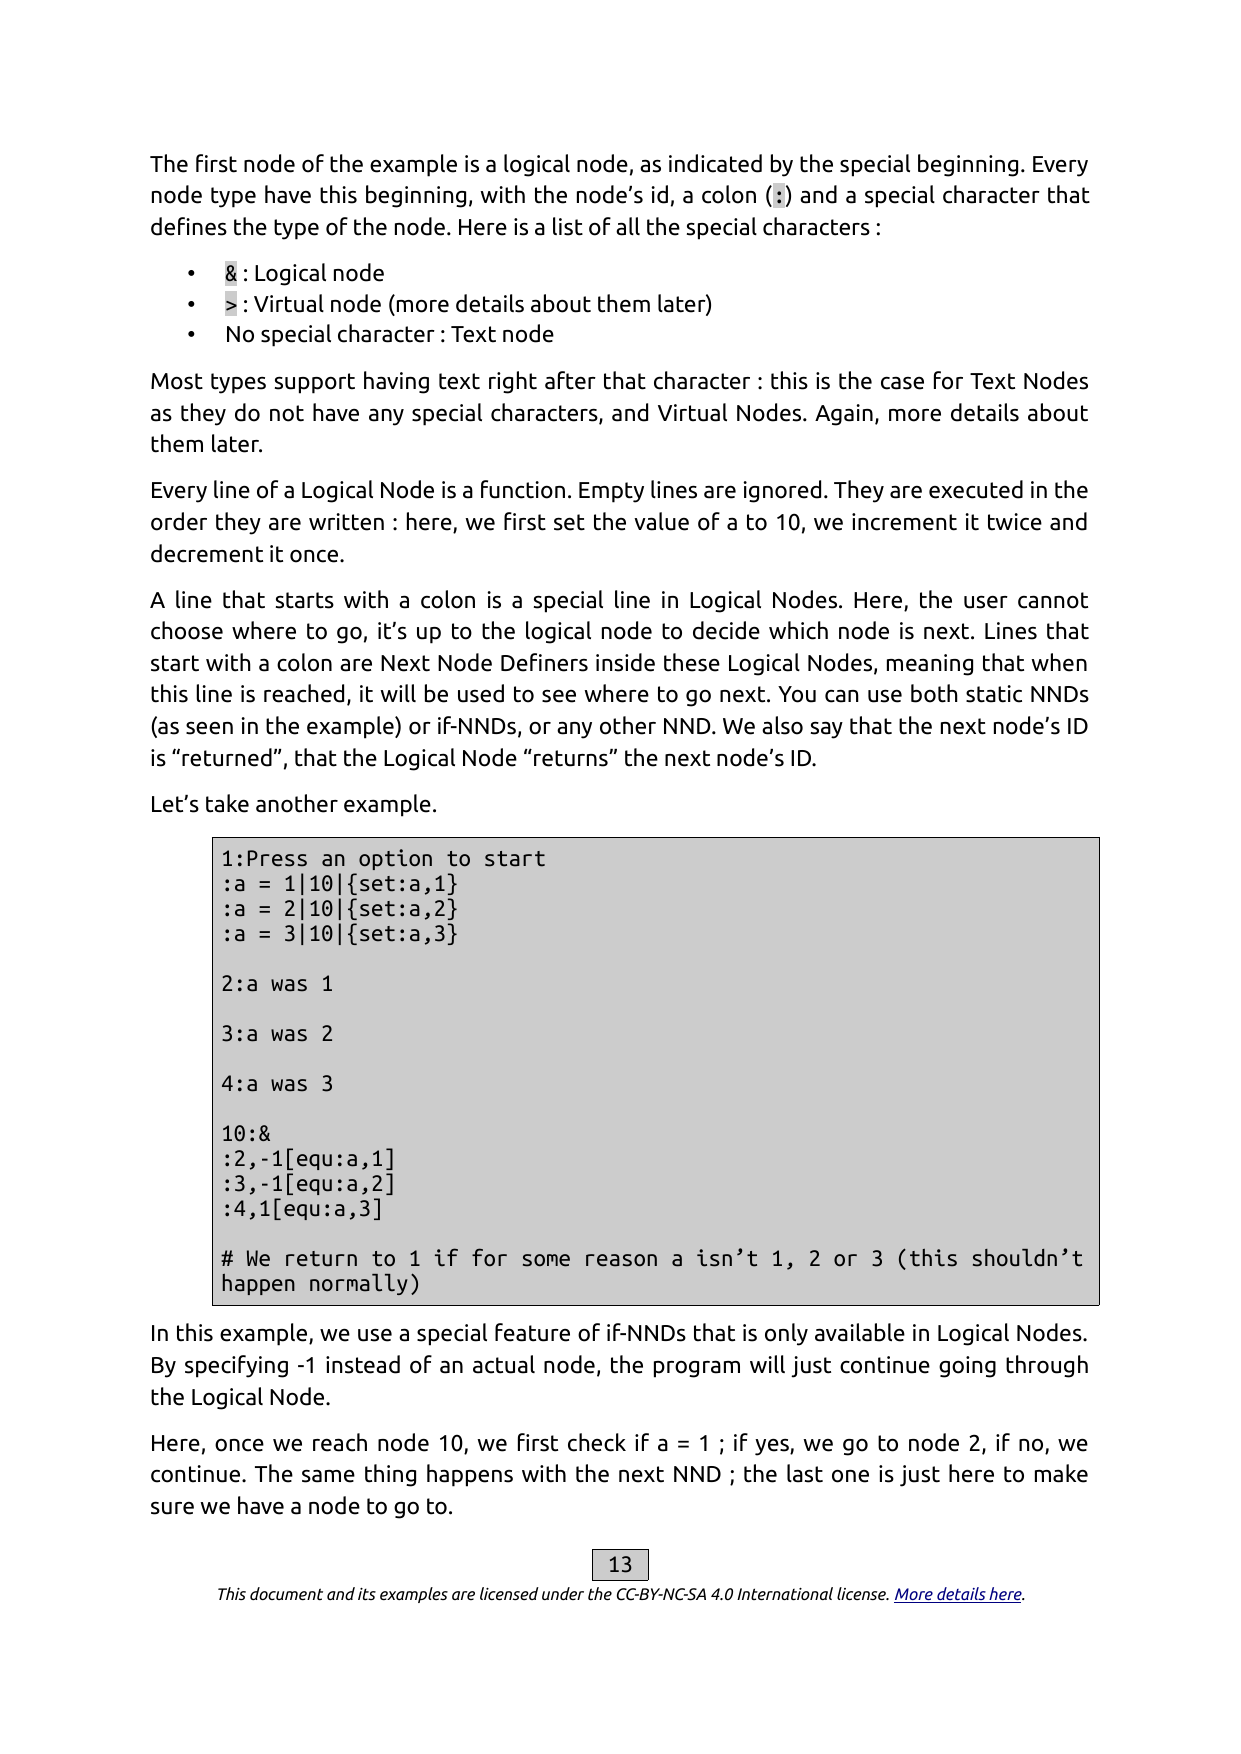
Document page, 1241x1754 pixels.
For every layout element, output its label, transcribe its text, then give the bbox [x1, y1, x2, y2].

text The first node of the example is a logical node, as indicated by the special beginning. Every node type have this beginning, with the node’s id, a colon (:) and a special character that defines the type of the node. Here is a list of all the special characters : [150, 150, 1090, 239]
text :a = 1|10|{set:a,1} [213, 862, 1099, 887]
text :a = 3|10|{set:a,3} [213, 912, 1099, 937]
text :a = 2|10|{set:a,2} [213, 887, 1099, 912]
text A line that starts with a colon is a special line in Logical Nodes. Here, the user cannot choose where to go, it’s up to the logical node to decide which node is next. Lines that start with a colon are Next Node Definers inside these Logical Nodes, meaning that when this line is reached, it will be used to see where to go next. You can use both static NNDs (as seen in the example) or if-NNDs, or any other NND. We also say that the next node’s ID is “returned”, that the Logical Node “returns” the next node’s ID. [150, 586, 1090, 770]
text Here, once we reach node 10, we first check if a = 1 ; if yes, we go to node 2, if no, we continue. The same thing happens with the next NND ; the last one is just here to make sure we have a node to go to. [150, 1429, 1090, 1519]
text 10:& [213, 1112, 1099, 1137]
text 3:a was 2 [213, 1012, 1099, 1037]
text Let’s take another example. [150, 790, 1090, 817]
text 1:Press an option to start [213, 838, 1099, 862]
text In this example, we use a special feature of if-NNDs that is only available in Logical Nodes. By specifying -1 instead of an actual node, the program will just continue going through the Logical Node. [150, 1320, 1090, 1409]
text :2,-1[equ:a,1] [213, 1137, 1099, 1162]
text 2:a was 1 [213, 962, 1099, 987]
list > : Virtual node (more details about them later) [187, 290, 1090, 317]
text # We return to 1 if for some reason a isn’t 1, 2 or 3 (this shouldn’t happen normally) [213, 1237, 1099, 1305]
text 4:a was 3 [213, 1062, 1099, 1087]
text :4,1[equ:a,3] [213, 1187, 1099, 1212]
text :3,-1[equ:a,2] [213, 1162, 1099, 1187]
list No special character : Text node [187, 321, 1090, 348]
text Every line of a Logical Node is a function. Empty lines are ignored. They are executed in the order they are written : here, we first set the value of a to 10, we increment it twice and decrement it once. [150, 477, 1090, 566]
text Most types support having text right after that character : this is the case for Text Nodes as they do not have any special characters, and Virtual Nodes. Again, more details about them later. [150, 368, 1090, 457]
list & : Logical node [187, 259, 1090, 286]
